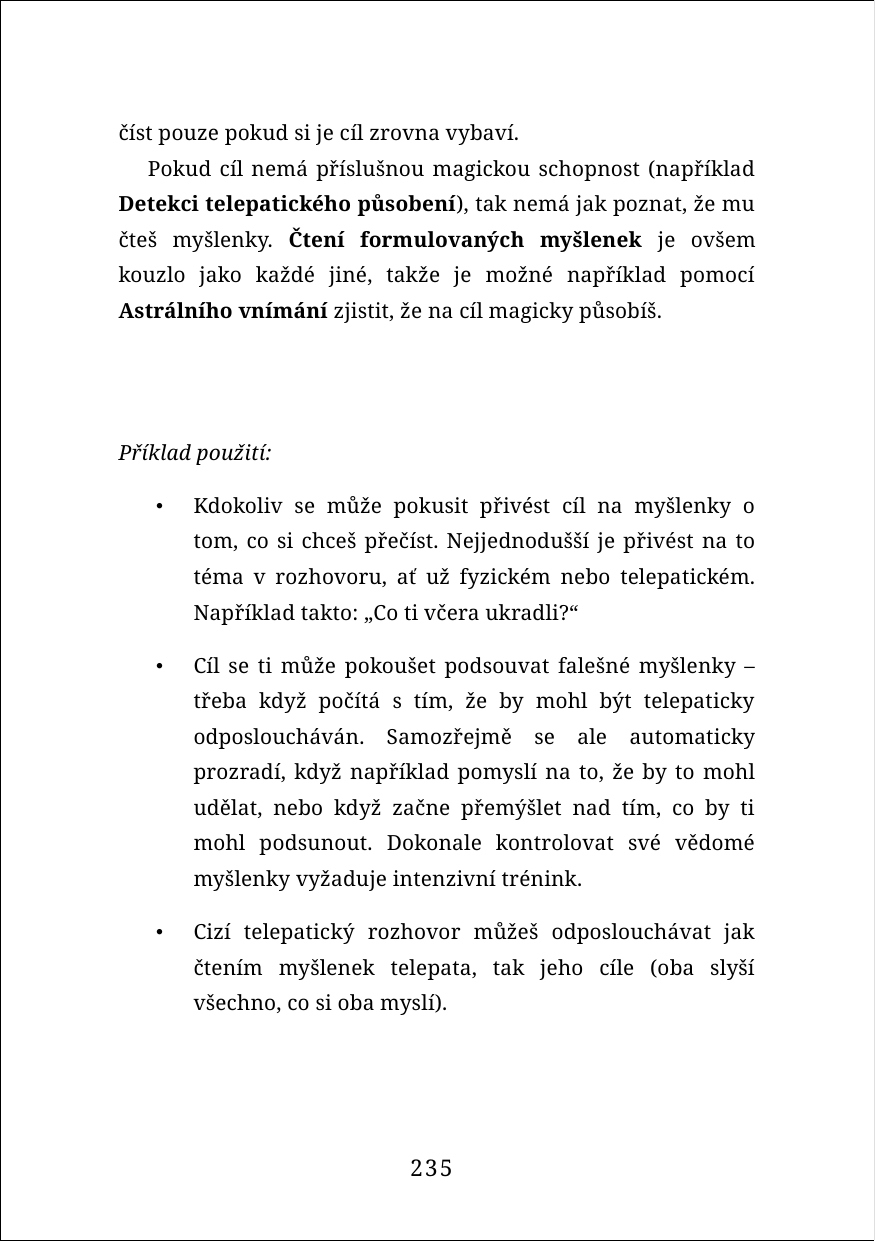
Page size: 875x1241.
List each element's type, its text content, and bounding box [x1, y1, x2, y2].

text Příklad použití: [118, 438, 756, 466]
list Cíl se ti může pokoušet podsouvat falešné myšlenky – třeba když počítá s tím, že by mohl být telepaticky odposloucháván. Samozřejmě se ale automaticky prozradí, když například pomyslí na to, že by to mohl udělat, nebo když začne přemýšlet nad tím, co by ti mohl podsunout. Dokonale kontrolovat své vědomé myšlenky vyžaduje intenzivní trénink. [156, 651, 756, 892]
list Cizí telepatický rozhovor můžeš odposlouchávat jak čtením myšlenek telepata, tak jeho cíle (oba slyší všechno, co si oba myslí). [156, 917, 756, 1017]
text číst pouze pokud si je cíl zrovna vybaví. Pokud cíl nemá příslušnou magickou schopnost (například Detekci telepatického působení), tak nemá jak poznat, že mu čteš myšlenky. Čtení formulovaných myšlenek je ovšem kouzlo jako každé jiné, takže je možné například pomocí Astrálního vnímání zjistit, že na cíl magicky působíš. [118, 118, 756, 360]
list Kdokoliv se může pokusit přivést cíl na myšlenky o tom, co si chceš přečíst. Nejjednodušší je přivést na to téma v rozhovoru, ať už fyzickém nebo telepatickém. Například takto: „Co ti včera ukradli?“ [156, 491, 756, 626]
